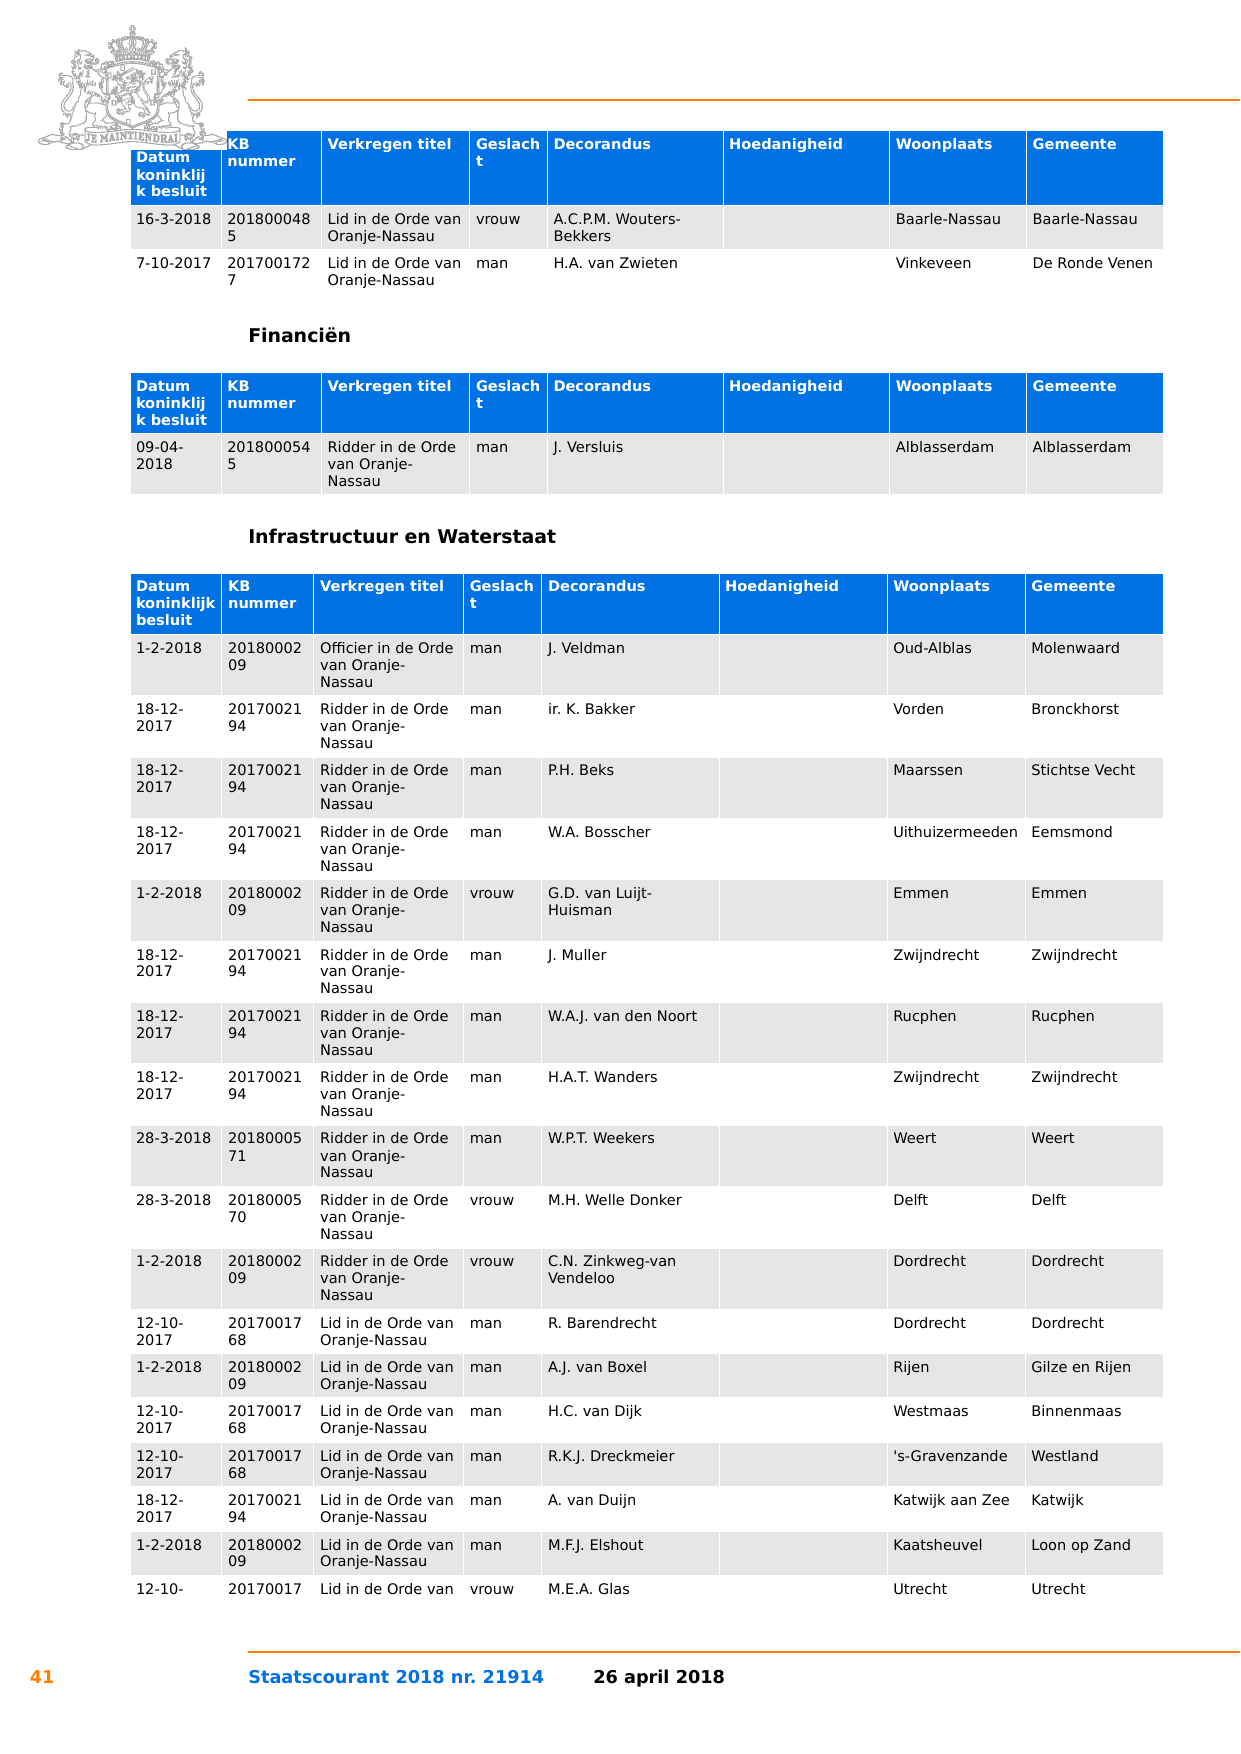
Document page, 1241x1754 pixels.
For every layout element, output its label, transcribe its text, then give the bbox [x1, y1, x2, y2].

table_cell man [464, 1532, 541, 1575]
table_header Gemeente [1027, 373, 1163, 433]
table_cell [720, 942, 887, 1002]
table_cell 1-2-2018 [131, 880, 221, 941]
table_cell J. Muller [542, 942, 719, 1002]
table_cell vrouw [470, 206, 547, 249]
table_cell Westmaas [888, 1399, 1025, 1442]
table_header Decorandus [542, 574, 719, 634]
table_cell 1-2-2018 [131, 1354, 221, 1397]
table_cell Zwijndrecht [1026, 942, 1163, 1002]
table_cell Ridder in de Orde van Oranje-Nassau [314, 1187, 463, 1247]
table_header Verkregen titel [322, 131, 469, 205]
table_header Gemeente [1026, 574, 1163, 634]
table_cell vrouw [464, 880, 541, 941]
table_cell Stichtse Vecht [1026, 758, 1163, 818]
table_cell 2018000209 [222, 880, 313, 941]
table_cell R.K.J. Dreckmeier [542, 1443, 719, 1486]
table_cell [720, 1310, 887, 1353]
table_cell Ridder in de Orde van Oranje-Nassau [314, 1126, 463, 1186]
table_cell man [464, 758, 541, 818]
table_cell A.J. van Boxel [542, 1354, 719, 1397]
table_cell 2017002194 [222, 1064, 313, 1125]
table_cell [720, 1576, 887, 1602]
table_cell 09-04-2018 [131, 434, 221, 494]
table_cell Gilze en Rijen [1026, 1354, 1163, 1397]
table_header Datum koninklijk besluit [131, 574, 221, 634]
table_header Woonplaats [890, 131, 1026, 205]
table_cell Lid in de Orde van Oranje-Nassau [322, 206, 469, 249]
table_cell 2018000485 [222, 206, 321, 249]
subtitle Infrastructuur en Waterstaat [248, 526, 1163, 547]
table_cell [720, 880, 887, 941]
table_cell A. van Duijn [542, 1487, 719, 1531]
table_cell vrouw [464, 1576, 541, 1602]
table_cell J. Veldman [542, 635, 719, 695]
table_cell 2018000209 [222, 1532, 313, 1575]
table_cell Bronckhorst [1026, 696, 1163, 757]
table_cell [724, 206, 889, 249]
table_cell Emmen [1026, 880, 1163, 941]
table_cell [720, 1249, 887, 1309]
table_cell Kaatsheuvel [888, 1532, 1025, 1575]
table_cell 18-12-2017 [131, 758, 221, 818]
table_cell Ridder in de Orde van Oranje-Nassau [314, 1003, 463, 1063]
table_cell Ridder in de Orde van Oranje-Nassau [314, 1064, 463, 1125]
table_cell Ridder in de Orde van Oranje-Nassau [314, 1249, 463, 1309]
table_cell 28-3-2018 [131, 1126, 221, 1186]
table_cell Binnenmaas [1026, 1399, 1163, 1442]
table_cell Zwijndrecht [888, 1064, 1025, 1125]
table_cell Weert [1026, 1126, 1163, 1186]
table_cell 12-10- [131, 1576, 221, 1602]
table_cell [720, 1187, 887, 1247]
table_cell man [464, 1310, 541, 1353]
table_header KB nummer [222, 373, 321, 433]
table_cell Ridder in de Orde van Oranje-Nassau [314, 880, 463, 941]
table_cell Dordrecht [1026, 1310, 1163, 1353]
table_cell 18-12-2017 [131, 1003, 221, 1063]
table_cell 2017002194 [222, 696, 313, 757]
table_cell Dordrecht [888, 1310, 1025, 1353]
table_cell Zwijndrecht [1026, 1064, 1163, 1125]
table_cell [720, 1064, 887, 1125]
table_cell Molenwaard [1026, 635, 1163, 695]
table_cell 18-12-2017 [131, 942, 221, 1002]
table_cell ir. K. Bakker [542, 696, 719, 757]
table_cell vrouw [464, 1187, 541, 1247]
table_cell 7-10-2017 [131, 250, 221, 294]
table_cell Katwijk [1026, 1487, 1163, 1531]
table_header Datum koninklijk besluit [131, 373, 221, 433]
table_cell [720, 635, 887, 695]
table_cell W.P.T. Weekers [542, 1126, 719, 1186]
table_cell 18-12-2017 [131, 819, 221, 879]
table_cell W.A. Bosscher [542, 819, 719, 879]
subtitle Financiën [248, 325, 1163, 347]
table_header Verkregen titel [322, 373, 469, 433]
table_header Woonplaats [888, 574, 1025, 634]
table_cell man [464, 942, 541, 1002]
table_header Datum koninklijk besluit [131, 150, 221, 205]
table_cell [720, 1354, 887, 1397]
table_cell 2018000209 [222, 635, 313, 695]
table_cell Alblasserdam [890, 434, 1026, 494]
table_cell [720, 1399, 887, 1442]
table_cell P.H. Beks [542, 758, 719, 818]
table_cell 2018000570 [222, 1187, 313, 1247]
table_cell Lid in de Orde van Oranje-Nassau [314, 1443, 463, 1486]
table_cell 12-10-2017 [131, 1399, 221, 1442]
table_cell 2017001768 [222, 1399, 313, 1442]
table_cell Lid in de Orde van Oranje-Nassau [314, 1354, 463, 1397]
table_header KB nummer [222, 131, 321, 205]
table_cell Loon op Zand [1026, 1532, 1163, 1575]
table_cell [720, 1443, 887, 1486]
table_cell man [464, 1064, 541, 1125]
table_cell Westland [1026, 1443, 1163, 1486]
table_cell 2018000209 [222, 1354, 313, 1397]
table_cell [720, 696, 887, 757]
table_cell De Ronde Venen [1027, 250, 1163, 294]
table_header Decorandus [548, 131, 723, 205]
table_cell Utrecht [888, 1576, 1025, 1602]
table_cell Zwijndrecht [888, 942, 1025, 1002]
table_header Geslacht [470, 131, 547, 205]
table_cell 1-2-2018 [131, 1532, 221, 1575]
table_header Hoedanigheid [720, 574, 887, 634]
table_cell 2018000209 [222, 1249, 313, 1309]
table_header Geslacht [470, 373, 547, 433]
table_cell 1-2-2018 [131, 635, 221, 695]
table_cell Vinkeveen [890, 250, 1026, 294]
table_cell H.C. van Dijk [542, 1399, 719, 1442]
table_cell 1-2-2018 [131, 1249, 221, 1309]
table_cell [720, 1532, 887, 1575]
table_cell [724, 250, 889, 294]
table_cell Lid in de Orde van Oranje-Nassau [314, 1399, 463, 1442]
table_header Hoedanigheid [724, 373, 889, 433]
table_cell 2017002194 [222, 819, 313, 879]
table_header Hoedanigheid [724, 131, 889, 205]
table_cell Maarssen [888, 758, 1025, 818]
table_cell Weert [888, 1126, 1025, 1186]
table_cell man [464, 1126, 541, 1186]
table_cell J. Versluis [548, 434, 723, 494]
table_cell Lid in de Orde van Oranje-Nassau [314, 1487, 463, 1531]
table_cell G.D. van Luijt-Huisman [542, 880, 719, 941]
table_cell Baarle-Nassau [1027, 206, 1163, 249]
table_cell H.A. van Zwieten [548, 250, 723, 294]
picture [38, 25, 227, 150]
table_cell man [470, 250, 547, 294]
table_cell C.N. Zinkweg-van Vendeloo [542, 1249, 719, 1309]
table_cell 2018000571 [222, 1126, 313, 1186]
table_cell Utrecht [1026, 1576, 1163, 1602]
table_cell Rijen [888, 1354, 1025, 1397]
table_cell Rucphen [888, 1003, 1025, 1063]
table_cell Lid in de Orde van Oranje-Nassau [322, 250, 469, 294]
table_cell [724, 434, 889, 494]
table_cell man [470, 434, 547, 494]
table_cell 12-10-2017 [131, 1310, 221, 1353]
table_cell Lid in de Orde van Oranje-Nassau [314, 1532, 463, 1575]
table_cell 16-3-2018 [131, 206, 221, 249]
table_cell 18-12-2017 [131, 1064, 221, 1125]
table_cell 2017002194 [222, 942, 313, 1002]
table_cell [720, 758, 887, 818]
table_header Decorandus [548, 373, 723, 433]
table_cell Lid in de Orde van Oranje-Nassau [314, 1310, 463, 1353]
table_cell Dordrecht [1026, 1249, 1163, 1309]
table_cell Dordrecht [888, 1249, 1025, 1309]
table_cell Delft [888, 1187, 1025, 1247]
table_cell Vorden [888, 696, 1025, 757]
table_cell Delft [1026, 1187, 1163, 1247]
table_cell man [464, 1399, 541, 1442]
table_cell 2018000545 [222, 434, 321, 494]
table_cell Ridder in de Orde van Oranje-Nassau [314, 696, 463, 757]
table_cell 2017002194 [222, 758, 313, 818]
table_cell M.E.A. Glas [542, 1576, 719, 1602]
table_cell Alblasserdam [1027, 434, 1163, 494]
table_cell 20170017 [222, 1576, 313, 1602]
table_cell [720, 1126, 887, 1186]
table_cell H.A.T. Wanders [542, 1064, 719, 1125]
table_cell 28-3-2018 [131, 1187, 221, 1247]
table_header Gemeente [1027, 131, 1163, 205]
table_cell 's-Gravenzande [888, 1443, 1025, 1486]
table_cell Uithuizermeeden [888, 819, 1025, 879]
table_cell Ridder in de Orde van Oranje-Nassau [314, 819, 463, 879]
table_cell Baarle-Nassau [890, 206, 1026, 249]
table_cell man [464, 1443, 541, 1486]
table_cell W.A.J. van den Noort [542, 1003, 719, 1063]
table_cell M.F.J. Elshout [542, 1532, 719, 1575]
table_cell man [464, 1487, 541, 1531]
table_cell Emmen [888, 880, 1025, 941]
table_cell 2017001768 [222, 1443, 313, 1486]
table_cell 2017001768 [222, 1310, 313, 1353]
table_cell man [464, 635, 541, 695]
table_cell man [464, 1354, 541, 1397]
table_cell 2017002194 [222, 1487, 313, 1531]
table_cell man [464, 819, 541, 879]
table_cell man [464, 696, 541, 757]
table_cell Katwijk aan Zee [888, 1487, 1025, 1531]
table_cell A.C.P.M. Wouters-Bekkers [548, 206, 723, 249]
table_cell Ridder in de Orde van Oranje-Nassau [322, 434, 469, 494]
table_cell Ridder in de Orde van Oranje-Nassau [314, 942, 463, 1002]
table_cell R. Barendrecht [542, 1310, 719, 1353]
table_cell Officier in de Orde van Oranje-Nassau [314, 635, 463, 695]
table_cell Eemsmond [1026, 819, 1163, 879]
table_cell [720, 1487, 887, 1531]
table_cell man [464, 1003, 541, 1063]
table_cell 18-12-2017 [131, 696, 221, 757]
table_cell Oud-Alblas [888, 635, 1025, 695]
table_cell [720, 1003, 887, 1063]
table_cell M.H. Welle Donker [542, 1187, 719, 1247]
table_header Woonplaats [890, 373, 1026, 433]
table_cell Lid in de Orde van [314, 1576, 463, 1602]
table_header Geslacht [464, 574, 541, 634]
table_cell 2017001727 [222, 250, 321, 294]
table_cell 12-10-2017 [131, 1443, 221, 1486]
table_header KB nummer [222, 574, 313, 634]
table_cell vrouw [464, 1249, 541, 1309]
table_cell Rucphen [1026, 1003, 1163, 1063]
table_header Verkregen titel [314, 574, 463, 634]
table_cell 2017002194 [222, 1003, 313, 1063]
table_cell 18-12-2017 [131, 1487, 221, 1531]
table_cell Ridder in de Orde van Oranje-Nassau [314, 758, 463, 818]
table_cell [720, 819, 887, 879]
